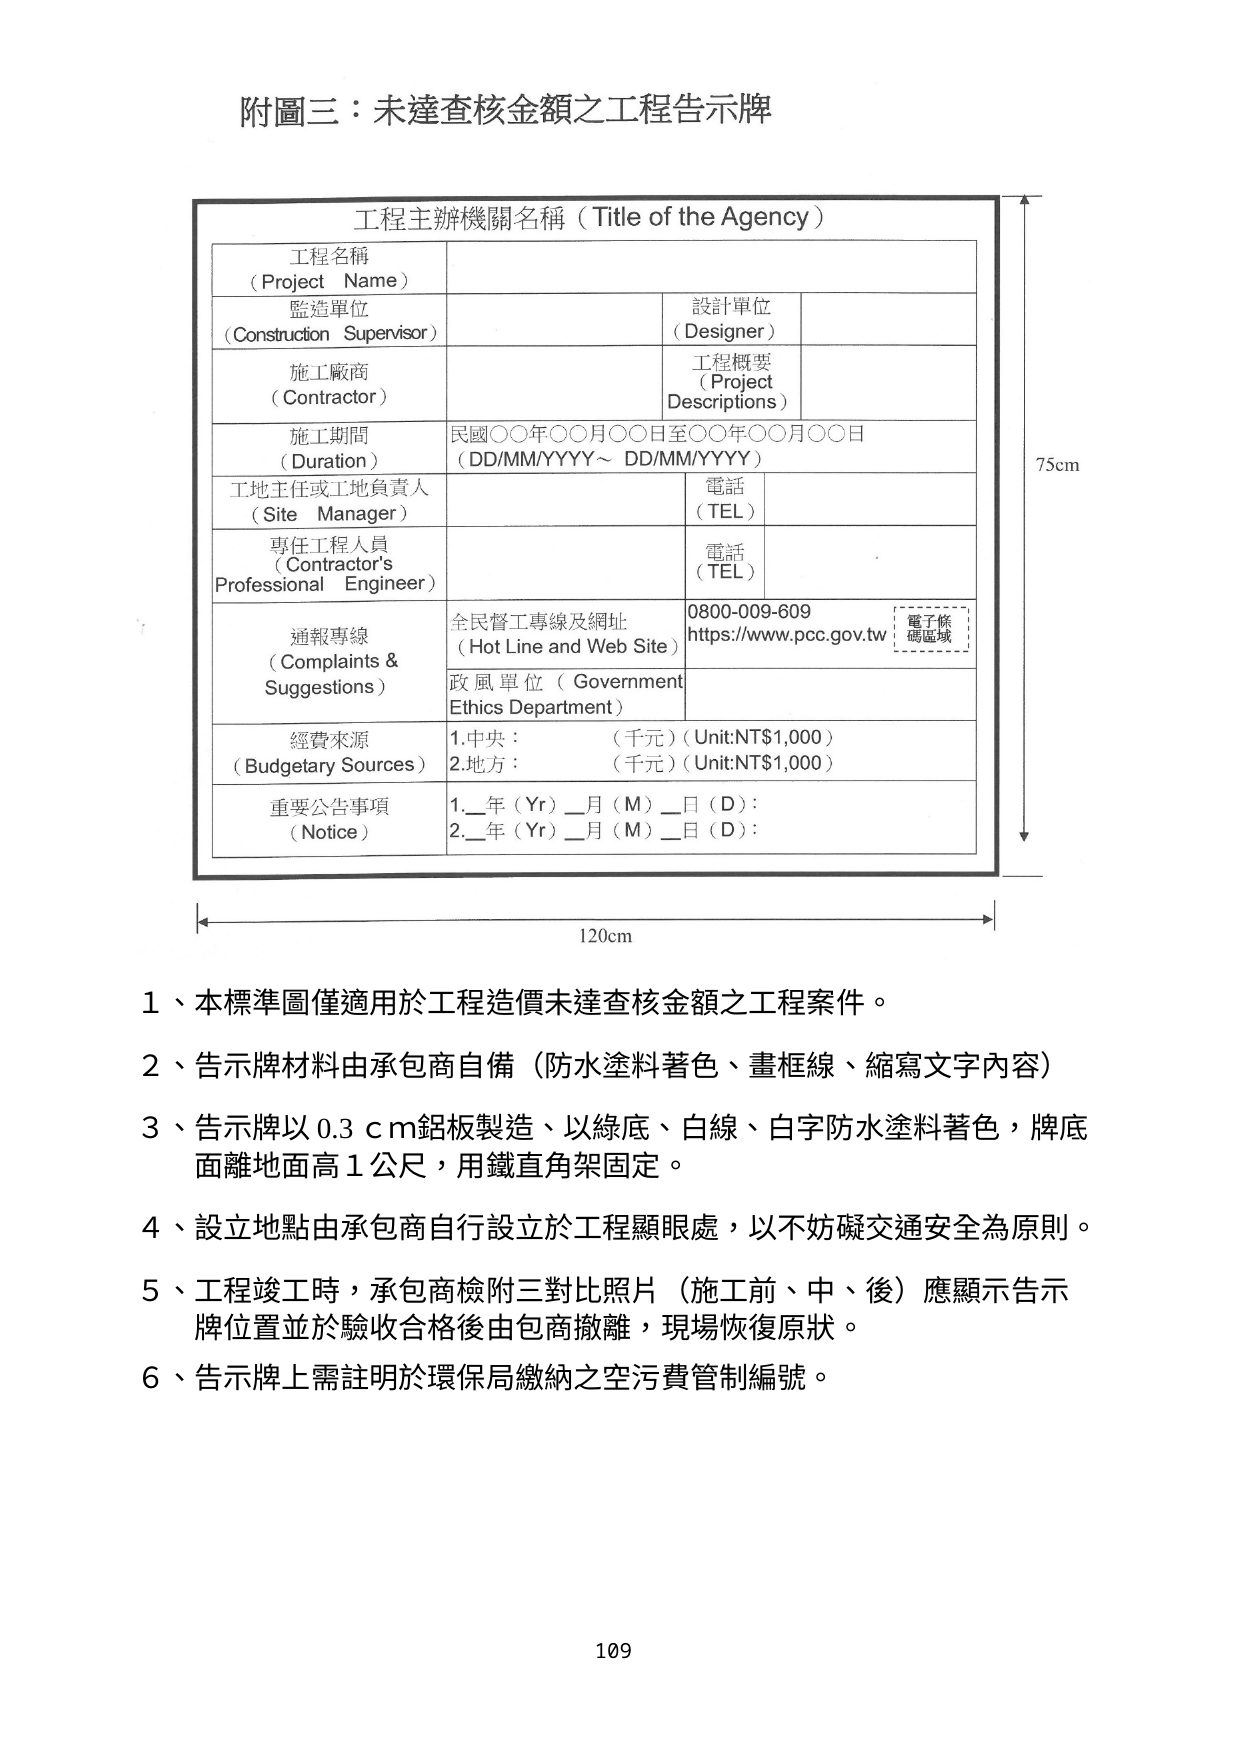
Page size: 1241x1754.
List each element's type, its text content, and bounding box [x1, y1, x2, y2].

text ６、告示牌上需註明於環保局繳納之空污費管制編號。 [136, 1359, 1092, 1396]
text １、本標準圖僅適用於工程造價未達查核金額之工程案件。 [136, 984, 1092, 1021]
text ３、告示牌以0.3ｃｍ鋁板製造、以綠底、白線、白字防水塗料著色，牌底面離地面高１公尺，用鐵直角架固定。 [136, 1109, 1092, 1184]
text ５、工程竣工時，承包商檢附三對比照片（施工前、中、後）應顯示告示牌位置並於驗收合格後由包商撤離，現場恢復原狀。 [136, 1271, 1092, 1346]
text ４、設立地點由承包商自行設立於工程顯眼處，以不妨礙交通安全為原則。 [136, 1209, 1092, 1246]
text ２、告示牌材料由承包商自備（防水塗料著色、畫框線、縮寫文字內容） [136, 1046, 1092, 1084]
